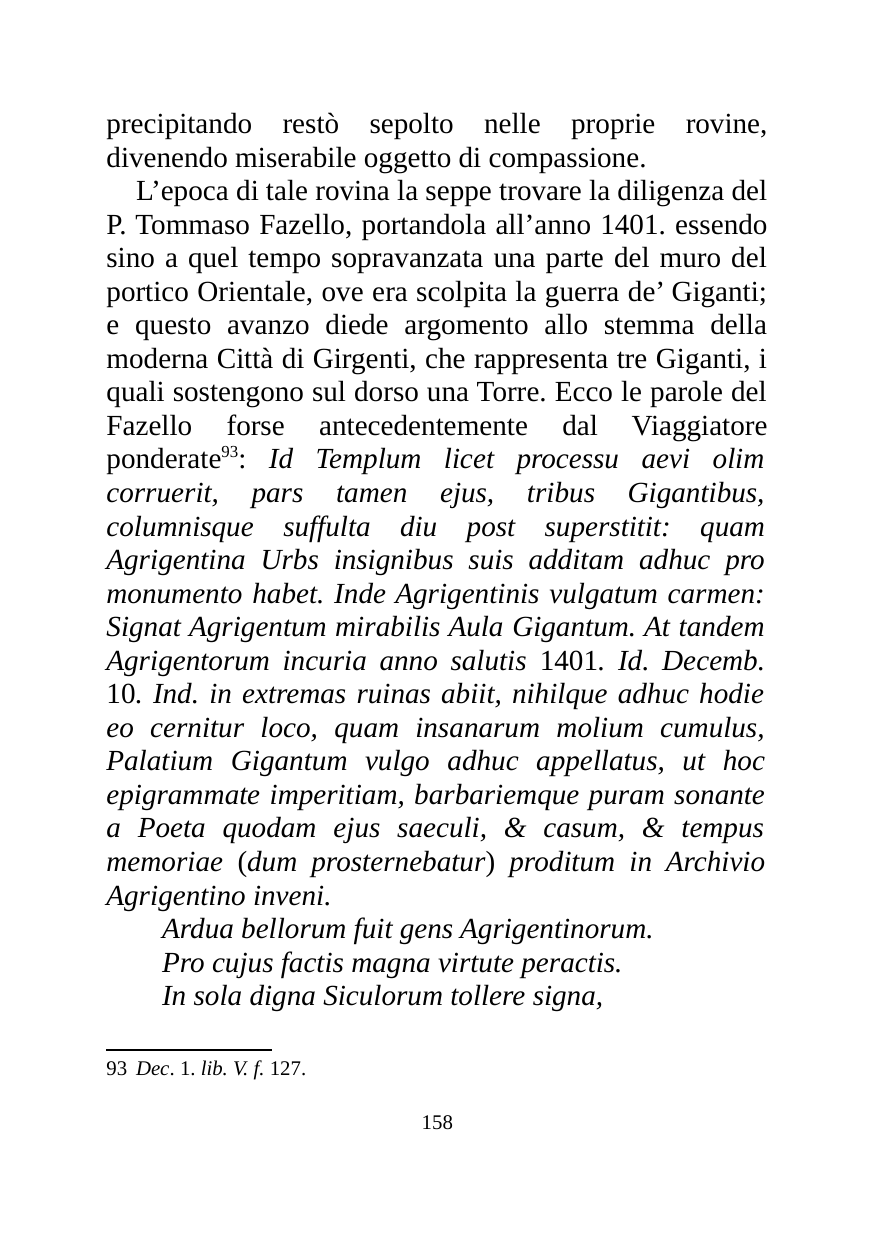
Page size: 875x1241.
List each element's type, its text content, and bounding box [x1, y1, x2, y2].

text precipitando restò sepolto nelle proprie rovine, divenendo miserabile oggetto di compassione. [106, 106, 768, 173]
text In sola digna Siculorum tollere signa, [106, 978, 768, 1012]
text Pro cujus factis magna virtute peractis. [106, 945, 768, 978]
text Ardua bellorum fuit gens Agrigentinorum. [106, 911, 768, 945]
text Dec. 1. lib. V. f. 127. [106, 1056, 768, 1080]
text L’epoca di tale rovina la seppe trovare la diligenza del P. Tommaso Fazello, portandola all’anno 1401. essendo sino a quel tempo sopravanzata una parte del muro del portico Orientale, ove era scolpita la guerra de’ Giganti; e questo avanzo diede argomento allo stemma della moderna Città di Girgenti, che rappresenta tre Giganti, i quali sostengono sul dorso una Torre. Ecco le parole del Fazello forse antecedentemente dal Viaggiatore ponderate: Id Templum licet processu aevi olim corruerit, pars tamen ejus, tribus Gigantibus, columnisque suffulta diu post superstitit: quam Agrigentina Urbs insignibus suis additam adhuc pro monumento habet. Inde Agrigentinis vulgatum carmen: Signat Agrigentum mirabilis Aula Gigantum. At tandem Agrigentorum incuria anno salutis 1401. Id. Decemb. 10. Ind. in extremas ruinas abiit, nihilque adhuc hodie eo cernitur loco, quam insanarum molium cumulus, Palatium Gigantum vulgo adhuc appellatus, ut hoc epigrammate imperitiam, barbariemque puram sonante a Poeta quodam ejus saeculi, & casum, & tempus memoriae (dum prosternebatur) proditum in Archivio Agrigentino inveni. [106, 173, 768, 911]
